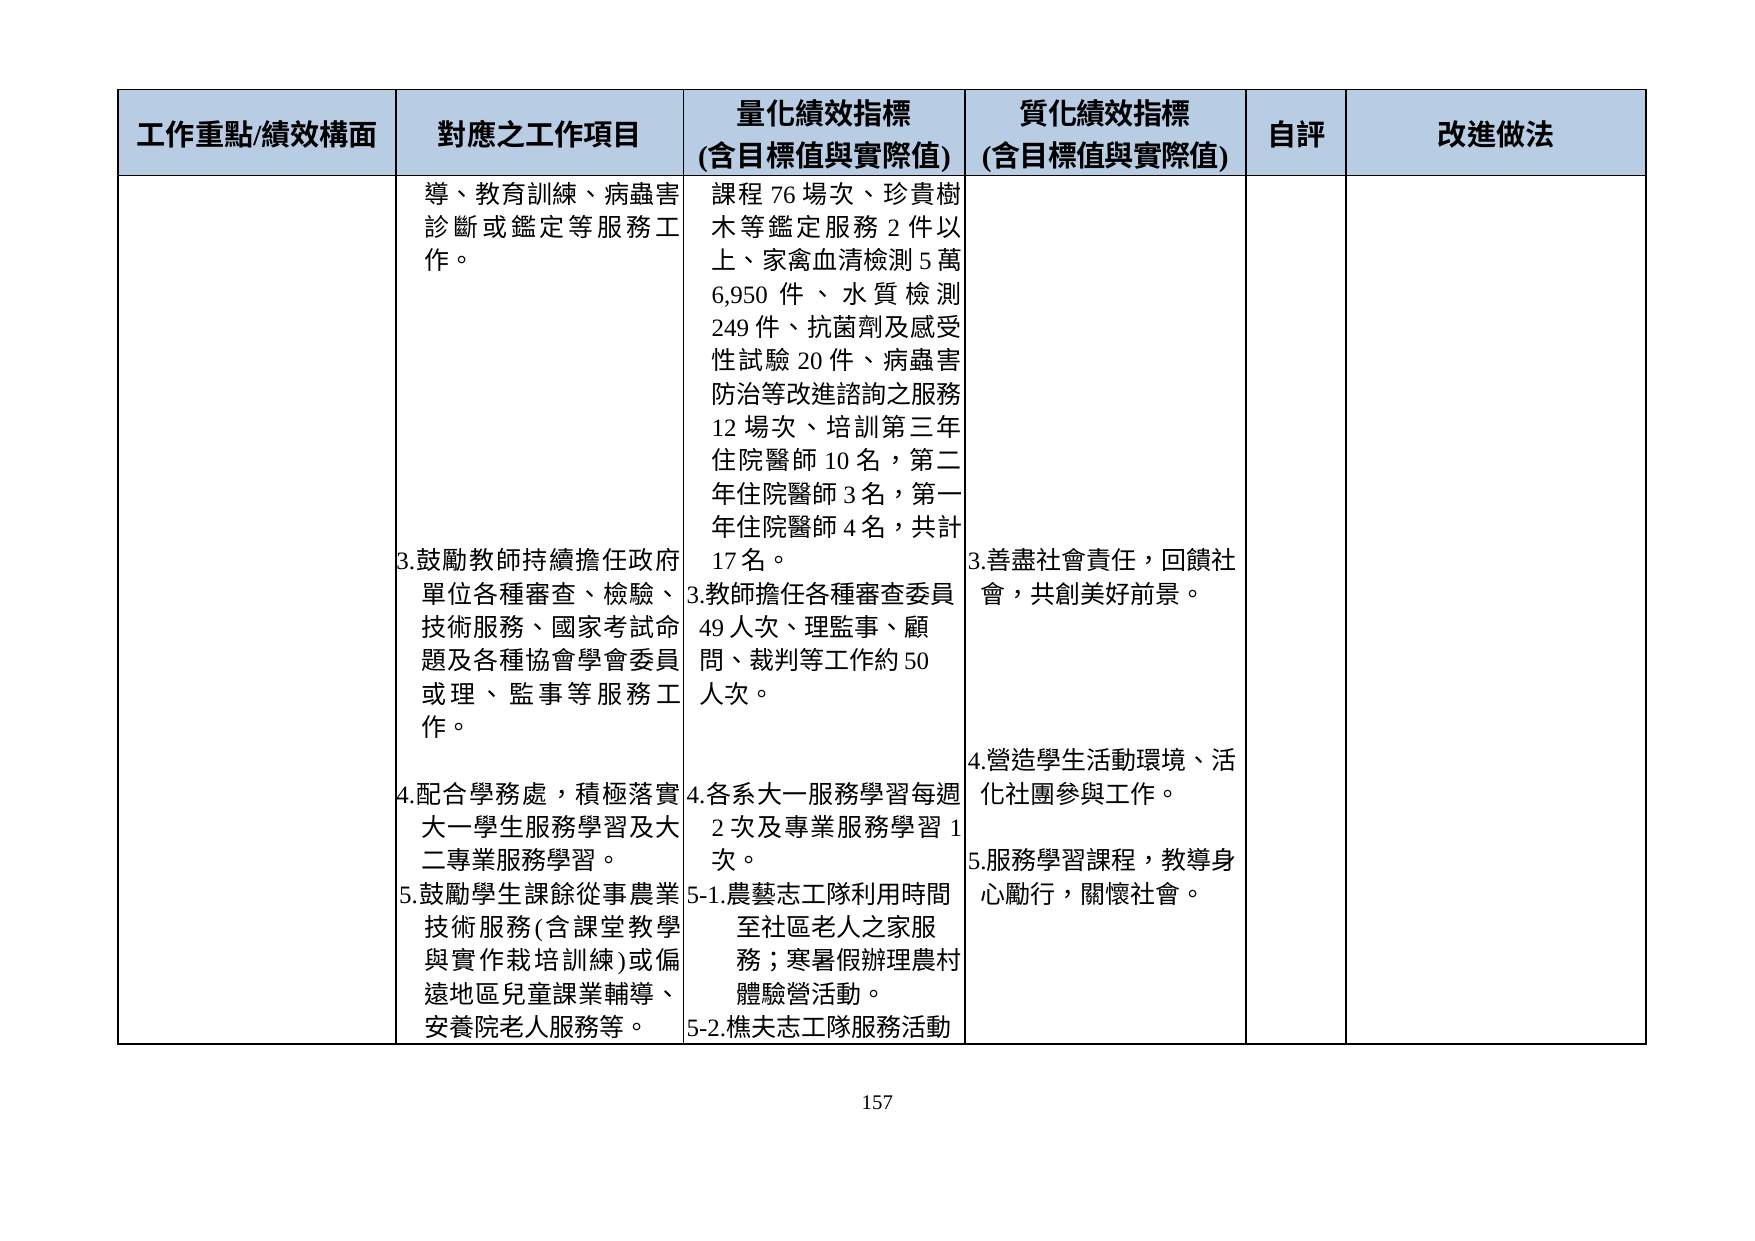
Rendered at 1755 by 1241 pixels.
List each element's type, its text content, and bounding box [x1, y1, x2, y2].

table_cell [119, 176, 395, 1043]
table_cell 導、教育訓練、病蟲害診斷或鑑定等服務工作。 3.鼓勵教師持續擔任政府單位各種審查、檢驗、技術服務、國家考試命題及各種協會學會委員或理、監事等服務工作。 4.配合學務處，積極落實大一學生服務學習及大二專業服務學習。 5.鼓勵學生課餘從事農業技術服務(含課堂教學與實作栽培訓練)或偏遠地區兒童課業輔導、安養院老人服務等。 [397, 176, 683, 1043]
table_header 改進做法 [1347, 90, 1645, 175]
table_header 自評 [1247, 90, 1345, 175]
table_header 工作重點/績效構面 [119, 90, 395, 175]
table_cell 3.善盡社會責任，回饋社 會，共創美好前景。 4.營造學生活動環境、活 化社團參與工作。 5.服務學習課程，教導身 心勵行，關懷社會。 [966, 176, 1245, 1043]
table_cell [1247, 176, 1345, 1043]
table_cell [1347, 176, 1645, 1043]
table_header 量化績效指標 (含目標值與實際值) [684, 90, 964, 175]
table_header 對應之工作項目 [397, 90, 683, 175]
table_cell 課程76場次、珍貴樹木等鑑定服務2件以上、家禽血清檢測5萬6,950件、水質檢測249件、抗菌劑及感受性試驗20件、病蟲害防治等改進諮詢之服務12場次、培訓第三年住院醫師10名，第二年住院醫師3名，第一年住院醫師4名，共計17名。 3.教師擔任各種審查委員 49人次、理監事、顧 問、裁判等工作約50 人次。 4.各系大一服務學習每週2次及專業服務學習1次。 5-1.農藝志工隊利用時間 至社區老人之家服 務；寒暑假辦理農村 體驗營活動。 5-2.樵夫志工隊服務活動 [684, 176, 964, 1043]
table_header 質化績效指標 (含目標值與實際值) [966, 90, 1245, 175]
